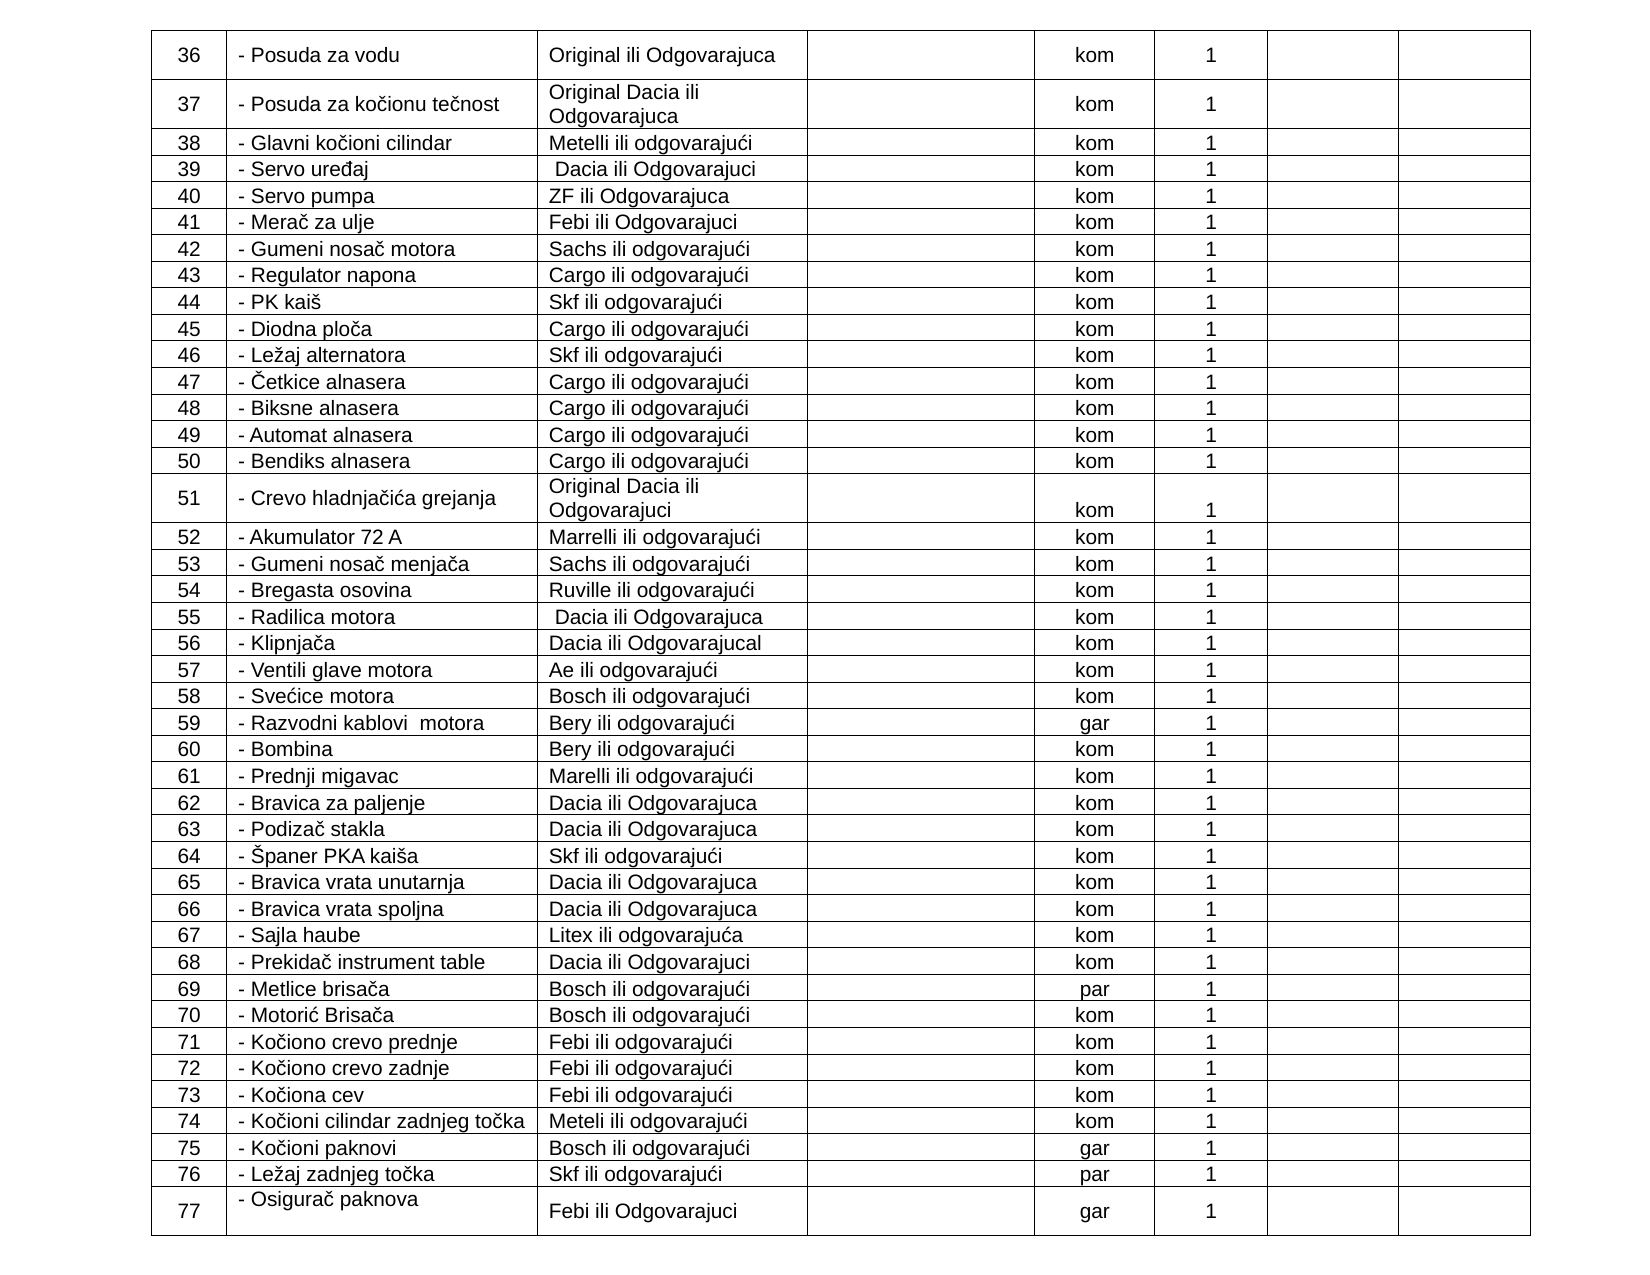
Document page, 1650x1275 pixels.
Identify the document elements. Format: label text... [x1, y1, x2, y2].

table_cell [1399, 630, 1530, 655]
table_cell 1 [1155, 975, 1267, 1000]
table_cell Bery ili odgovarajući [538, 709, 807, 735]
table_cell - Kočiono crevo zadnje [227, 1055, 537, 1080]
table_cell [808, 448, 1034, 473]
table_cell [1268, 576, 1398, 602]
table_cell - Crevo hladnjačića grejanja [227, 474, 537, 522]
table_cell kom [1035, 315, 1154, 340]
table_cell [1268, 341, 1398, 367]
table_cell 1 [1155, 630, 1267, 655]
table_cell [1399, 869, 1530, 894]
table_cell [1399, 1028, 1530, 1053]
table_cell 60 [152, 736, 226, 761]
table_cell [1268, 1001, 1398, 1027]
table_cell 77 [152, 1187, 226, 1235]
table_cell [1399, 1134, 1530, 1160]
table_cell 52 [152, 523, 226, 549]
table_cell [808, 789, 1034, 814]
table_cell [1268, 182, 1398, 208]
table_cell 69 [152, 975, 226, 1000]
table_cell kom [1035, 630, 1154, 655]
table_cell 1 [1155, 156, 1267, 181]
table_cell [808, 341, 1034, 367]
table_cell kom [1035, 209, 1154, 234]
table_cell - Glavni kočioni cilindar [227, 129, 537, 154]
table_cell - Bombina [227, 736, 537, 761]
table_cell 47 [152, 368, 226, 393]
table_cell [1399, 975, 1530, 1000]
table_cell [808, 421, 1034, 447]
table_cell Sachs ili odgovarajući [538, 550, 807, 575]
table_cell - Automat alnasera [227, 421, 537, 447]
table_cell kom [1035, 129, 1154, 154]
table_cell 71 [152, 1028, 226, 1053]
table_cell 51 [152, 474, 226, 522]
table_cell [1399, 762, 1530, 788]
table_cell [808, 683, 1034, 708]
table_cell 64 [152, 842, 226, 867]
table_cell 59 [152, 709, 226, 735]
table_cell 1 [1155, 762, 1267, 788]
table_cell [1399, 1161, 1530, 1186]
table_cell [1268, 789, 1398, 814]
table_cell 1 [1155, 341, 1267, 367]
table_cell [1268, 1161, 1398, 1186]
table_cell - Bravica vrata spoljna [227, 895, 537, 921]
table_cell 1 [1155, 523, 1267, 549]
table_cell - Ležaj alternatora [227, 341, 537, 367]
table_cell kom [1035, 603, 1154, 628]
table_cell Dacia ili Odgovarajuca [538, 869, 807, 894]
table_cell [808, 1001, 1034, 1027]
table_cell kom [1035, 1055, 1154, 1080]
table_cell [1268, 762, 1398, 788]
table_cell - Diodna ploča [227, 315, 537, 340]
table_cell kom [1035, 550, 1154, 575]
table_cell Dacia ili Odgovarajuca [538, 815, 807, 841]
table_cell 1 [1155, 262, 1267, 287]
table_cell [1399, 603, 1530, 628]
table_cell 1 [1155, 395, 1267, 420]
table_cell 56 [152, 630, 226, 655]
table_cell kom [1035, 869, 1154, 894]
table_cell [1268, 1055, 1398, 1080]
table_cell [1268, 842, 1398, 867]
table_cell [808, 1187, 1034, 1235]
table_cell 74 [152, 1108, 226, 1133]
table_cell [808, 1108, 1034, 1133]
table_cell 76 [152, 1161, 226, 1186]
table_cell [1399, 182, 1530, 208]
table_cell 1 [1155, 235, 1267, 261]
table_cell 1 [1155, 474, 1267, 522]
table_cell - Biksne alnasera [227, 395, 537, 420]
table_cell kom [1035, 656, 1154, 682]
table_cell [1268, 262, 1398, 287]
table_cell [1399, 709, 1530, 735]
table_cell kom [1035, 395, 1154, 420]
table_cell kom [1035, 948, 1154, 974]
table_cell [1399, 922, 1530, 947]
table_cell [808, 288, 1034, 314]
table_cell [1399, 129, 1530, 154]
table_cell [1399, 842, 1530, 867]
table_cell 1 [1155, 288, 1267, 314]
table_cell - Gumeni nosač menjača [227, 550, 537, 575]
table_cell kom [1035, 683, 1154, 708]
table_cell 45 [152, 315, 226, 340]
table_cell - Bendiks alnasera [227, 448, 537, 473]
table_cell Cargo ili odgovarajući [538, 448, 807, 473]
table_cell 1 [1155, 1001, 1267, 1027]
table_cell 1 [1155, 789, 1267, 814]
table_cell - Španer PKA kaiša [227, 842, 537, 867]
table_cell [808, 80, 1034, 128]
table_cell 1 [1155, 1187, 1267, 1235]
table_cell 42 [152, 235, 226, 261]
table_cell [808, 129, 1034, 154]
table_cell [1268, 156, 1398, 181]
table_cell [808, 709, 1034, 735]
table_cell kom [1035, 1081, 1154, 1107]
table_cell 1 [1155, 1055, 1267, 1080]
table_cell - Razvodni kablovi motora [227, 709, 537, 735]
table_cell [1268, 815, 1398, 841]
table_cell Febi ili Odgovarajuci [538, 209, 807, 234]
table_cell [1399, 789, 1530, 814]
table_cell - Bravica vrata unutarnja [227, 869, 537, 894]
table_cell Bosch ili odgovarajući [538, 1001, 807, 1027]
table_cell [1268, 1187, 1398, 1235]
table_cell [1399, 736, 1530, 761]
table_cell [808, 395, 1034, 420]
table_cell kom [1035, 815, 1154, 841]
table_cell Cargo ili odgovarajući [538, 315, 807, 340]
table_cell Bosch ili odgovarajući [538, 975, 807, 1000]
table_cell 1 [1155, 603, 1267, 628]
table_cell [1399, 31, 1530, 79]
table_cell [1268, 656, 1398, 682]
table_cell par [1035, 975, 1154, 1000]
table_cell - Regulator napona [227, 262, 537, 287]
table_cell [1399, 523, 1530, 549]
table_cell [1399, 550, 1530, 575]
table_cell [808, 209, 1034, 234]
table_cell [1399, 683, 1530, 708]
table_cell 40 [152, 182, 226, 208]
table_cell 1 [1155, 736, 1267, 761]
table_cell [808, 182, 1034, 208]
table_cell [808, 656, 1034, 682]
table_cell 72 [152, 1055, 226, 1080]
table_cell kom [1035, 736, 1154, 761]
table_cell [1399, 395, 1530, 420]
table_cell - Radilica motora [227, 603, 537, 628]
table_cell 1 [1155, 948, 1267, 974]
table_cell [808, 736, 1034, 761]
table_cell 66 [152, 895, 226, 921]
table_cell 54 [152, 576, 226, 602]
table_cell [1268, 1134, 1398, 1160]
table_cell [1268, 209, 1398, 234]
table_cell 1 [1155, 1028, 1267, 1053]
table_cell Skf ili odgovarajući [538, 1161, 807, 1186]
table_cell kom [1035, 448, 1154, 473]
table_cell Ae ili odgovarajući [538, 656, 807, 682]
table_cell 1 [1155, 182, 1267, 208]
table_cell 53 [152, 550, 226, 575]
table_cell Febi ili odgovarajući [538, 1055, 807, 1080]
table_cell 50 [152, 448, 226, 473]
table_cell 65 [152, 869, 226, 894]
table_cell 1 [1155, 368, 1267, 393]
table_cell [1268, 315, 1398, 340]
table_cell Dacia ili Odgovarajuca [538, 603, 807, 628]
table_cell [1268, 709, 1398, 735]
table_cell kom [1035, 576, 1154, 602]
table_cell 57 [152, 656, 226, 682]
table_cell 1 [1155, 895, 1267, 921]
table_cell [1399, 315, 1530, 340]
table_cell [808, 869, 1034, 894]
table_cell [1268, 1108, 1398, 1133]
table_cell - Prednji migavac [227, 762, 537, 788]
table_cell - Merač za ulje [227, 209, 537, 234]
table_cell [808, 762, 1034, 788]
table_cell - Četkice alnasera [227, 368, 537, 393]
table_cell [1399, 948, 1530, 974]
table_cell - Sajla haube [227, 922, 537, 947]
table_cell 1 [1155, 209, 1267, 234]
table_cell 1 [1155, 683, 1267, 708]
table_cell 1 [1155, 815, 1267, 841]
table_cell kom [1035, 1108, 1154, 1133]
table_cell [808, 1134, 1034, 1160]
table_cell Meteli ili odgovarajući [538, 1108, 807, 1133]
table_cell [1268, 895, 1398, 921]
table_cell [1399, 1187, 1530, 1235]
table_cell - Gumeni nosač motora [227, 235, 537, 261]
table_cell [1268, 129, 1398, 154]
table_cell 1 [1155, 709, 1267, 735]
table_cell Cargo ili odgovarajući [538, 368, 807, 393]
table_cell [1268, 630, 1398, 655]
table_cell 48 [152, 395, 226, 420]
table_cell 44 [152, 288, 226, 314]
table_cell [1399, 474, 1530, 522]
table_cell - Bregasta osovina [227, 576, 537, 602]
table_cell 73 [152, 1081, 226, 1107]
table_cell - Podizač stakla [227, 815, 537, 841]
table_cell 58 [152, 683, 226, 708]
table_cell 63 [152, 815, 226, 841]
table_cell [1399, 421, 1530, 447]
table_cell [1268, 395, 1398, 420]
table_cell [808, 474, 1034, 522]
table_cell Marrelli ili odgovarajući [538, 523, 807, 549]
table_cell kom [1035, 895, 1154, 921]
table_cell Litex ili odgovarajuća [538, 922, 807, 947]
table_cell - Svećice motora [227, 683, 537, 708]
table_cell [1268, 523, 1398, 549]
table_cell [808, 895, 1034, 921]
table_cell Skf ili odgovarajući [538, 288, 807, 314]
table_cell 1 [1155, 869, 1267, 894]
table_cell [1399, 235, 1530, 261]
table_cell 1 [1155, 1081, 1267, 1107]
table_cell [808, 262, 1034, 287]
table_cell Bosch ili odgovarajući [538, 1134, 807, 1160]
table_cell kom [1035, 80, 1154, 128]
table_cell [1399, 1081, 1530, 1107]
table_cell - Ležaj zadnjeg točka [227, 1161, 537, 1186]
table_cell [1268, 235, 1398, 261]
table_cell gar [1035, 1187, 1154, 1235]
table_cell - Posuda za vodu [227, 31, 537, 79]
table_cell 61 [152, 762, 226, 788]
table_cell [1399, 656, 1530, 682]
table_cell kom [1035, 368, 1154, 393]
table_cell [1268, 603, 1398, 628]
table_cell kom [1035, 156, 1154, 181]
table_cell - Servo pumpa [227, 182, 537, 208]
table_cell Cargo ili odgovarajući [538, 395, 807, 420]
table_cell gar [1035, 1134, 1154, 1160]
table_cell kom [1035, 1001, 1154, 1027]
table_cell 36 [152, 31, 226, 79]
table_cell Metelli ili odgovarajući [538, 129, 807, 154]
table_cell [1268, 31, 1398, 79]
table_cell 1 [1155, 448, 1267, 473]
table_cell [808, 1161, 1034, 1186]
table_cell Cargo ili odgovarajući [538, 421, 807, 447]
table_cell kom [1035, 235, 1154, 261]
table_cell [1399, 209, 1530, 234]
table_cell 43 [152, 262, 226, 287]
table_cell Original Dacia ili Odgovarajuci [538, 474, 807, 522]
table_cell kom [1035, 474, 1154, 522]
table_cell [1268, 683, 1398, 708]
table_cell - Posuda za kočionu tečnost [227, 80, 537, 128]
table_cell 1 [1155, 421, 1267, 447]
table_cell 67 [152, 922, 226, 947]
table_cell [1399, 1001, 1530, 1027]
table_cell [808, 922, 1034, 947]
table_cell 38 [152, 129, 226, 154]
table_cell [808, 1055, 1034, 1080]
table_cell - Metlice brisača [227, 975, 537, 1000]
table_cell Dacia ili Odgovarajuci [538, 948, 807, 974]
table_cell [1399, 156, 1530, 181]
table_cell 1 [1155, 656, 1267, 682]
table_cell [808, 1081, 1034, 1107]
table_cell [1268, 474, 1398, 522]
table_cell - Kočiono crevo prednje [227, 1028, 537, 1053]
table_cell kom [1035, 421, 1154, 447]
table_cell kom [1035, 262, 1154, 287]
table_cell - Klipnjača [227, 630, 537, 655]
table_cell kom [1035, 182, 1154, 208]
table_cell ZF ili Odgovarajuca [538, 182, 807, 208]
table_cell 37 [152, 80, 226, 128]
table_cell [1268, 922, 1398, 947]
table_cell 1 [1155, 922, 1267, 947]
table_cell [808, 630, 1034, 655]
table_cell [1268, 975, 1398, 1000]
table_cell [808, 31, 1034, 79]
table_cell Sachs ili odgovarajući [538, 235, 807, 261]
table_cell [808, 1028, 1034, 1053]
table_cell Cargo ili odgovarajući [538, 262, 807, 287]
table_cell [808, 842, 1034, 867]
table_cell [1399, 80, 1530, 128]
table_cell Dacia ili Odgovarajucal [538, 630, 807, 655]
table_cell [1399, 448, 1530, 473]
table_cell - Akumulator 72 A [227, 523, 537, 549]
table_cell kom [1035, 288, 1154, 314]
table_cell 46 [152, 341, 226, 367]
table_cell [1268, 421, 1398, 447]
table_cell - Servo uređaj [227, 156, 537, 181]
table_cell [1268, 1028, 1398, 1053]
table_cell [808, 576, 1034, 602]
table_cell Original ili Odgovarajuca [538, 31, 807, 79]
table_cell Skf ili odgovarajući [538, 341, 807, 367]
table_cell 1 [1155, 842, 1267, 867]
table_cell [808, 156, 1034, 181]
table_cell [1399, 895, 1530, 921]
table_cell [1399, 1108, 1530, 1133]
table_cell - Osigurač paknova [227, 1187, 537, 1235]
table_cell - Kočiona cev [227, 1081, 537, 1107]
table_cell [808, 603, 1034, 628]
table_cell 1 [1155, 31, 1267, 79]
table_cell Original Dacia ili Odgovarajuca [538, 80, 807, 128]
table_cell [1268, 869, 1398, 894]
table_cell [808, 235, 1034, 261]
table_cell 1 [1155, 1134, 1267, 1160]
table_cell [808, 523, 1034, 549]
table_cell [1399, 815, 1530, 841]
table_cell 41 [152, 209, 226, 234]
table_cell 1 [1155, 315, 1267, 340]
table_cell [1399, 576, 1530, 602]
table_cell 1 [1155, 80, 1267, 128]
table_cell [1399, 1055, 1530, 1080]
table_cell Skf ili odgovarajući [538, 842, 807, 867]
table_cell 1 [1155, 550, 1267, 575]
table_cell 1 [1155, 129, 1267, 154]
table_cell [1268, 948, 1398, 974]
table_cell gar [1035, 709, 1154, 735]
table_cell kom [1035, 842, 1154, 867]
table_cell [808, 975, 1034, 1000]
table_cell [1268, 736, 1398, 761]
table_cell [1268, 288, 1398, 314]
table_cell - Prekidač instrument table [227, 948, 537, 974]
table_cell [1268, 80, 1398, 128]
table_cell Dacia ili Odgovarajuca [538, 789, 807, 814]
table_cell kom [1035, 762, 1154, 788]
table_cell [1399, 288, 1530, 314]
table_cell - Ventili glave motora [227, 656, 537, 682]
table_cell - Motorić Brisača [227, 1001, 537, 1027]
table_cell Bery ili odgovarajući [538, 736, 807, 761]
table_cell Dacia ili Odgovarajuci [538, 156, 807, 181]
table_cell [1399, 341, 1530, 367]
table_cell - Kočioni paknovi [227, 1134, 537, 1160]
table_cell kom [1035, 789, 1154, 814]
table_cell 1 [1155, 1161, 1267, 1186]
table_cell - PK kaiš [227, 288, 537, 314]
table_cell Bosch ili odgovarajući [538, 683, 807, 708]
table_cell [808, 815, 1034, 841]
table_cell 55 [152, 603, 226, 628]
table_cell [1268, 448, 1398, 473]
table_cell - Kočioni cilindar zadnjeg točka [227, 1108, 537, 1133]
table_cell [1399, 368, 1530, 393]
table_cell 62 [152, 789, 226, 814]
table_cell 49 [152, 421, 226, 447]
table_cell kom [1035, 31, 1154, 79]
table_cell par [1035, 1161, 1154, 1186]
table_cell [808, 315, 1034, 340]
table_cell kom [1035, 523, 1154, 549]
table_cell 68 [152, 948, 226, 974]
table_cell 1 [1155, 576, 1267, 602]
table_cell kom [1035, 1028, 1154, 1053]
table_cell Febi ili odgovarajući [538, 1081, 807, 1107]
table_cell [808, 948, 1034, 974]
table_cell Ruville ili odgovarajući [538, 576, 807, 602]
table_cell kom [1035, 341, 1154, 367]
table_cell [1399, 262, 1530, 287]
table_cell 39 [152, 156, 226, 181]
table_cell kom [1035, 922, 1154, 947]
table_cell [1268, 368, 1398, 393]
table_cell 75 [152, 1134, 226, 1160]
table_cell [808, 368, 1034, 393]
table_cell - Bravica za paljenje [227, 789, 537, 814]
table_cell [1268, 1081, 1398, 1107]
table_cell Febi ili Odgovarajuci [538, 1187, 807, 1235]
table_cell [1268, 550, 1398, 575]
table_cell Marelli ili odgovarajući [538, 762, 807, 788]
table_cell 70 [152, 1001, 226, 1027]
table_cell Dacia ili Odgovarajuca [538, 895, 807, 921]
table_cell [808, 550, 1034, 575]
table_cell Febi ili odgovarajući [538, 1028, 807, 1053]
table_cell 1 [1155, 1108, 1267, 1133]
